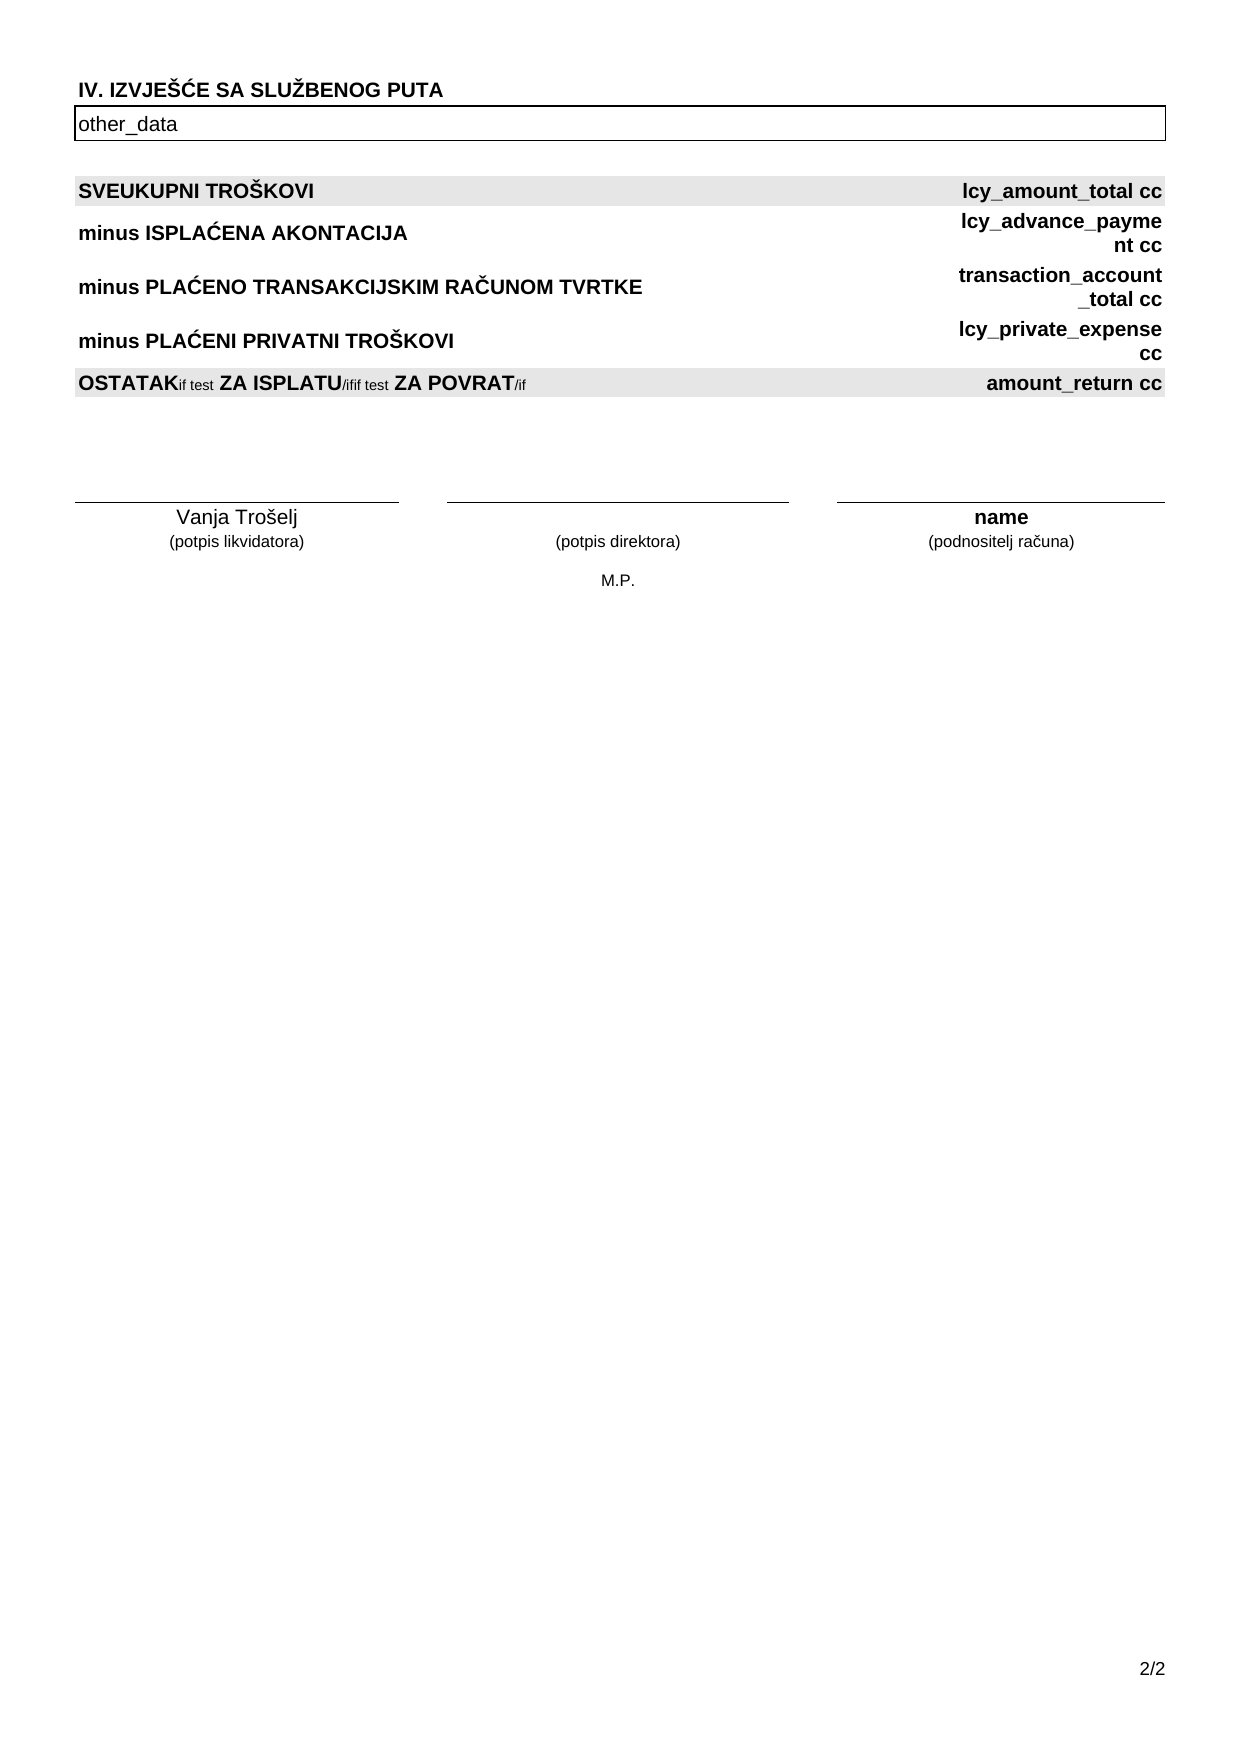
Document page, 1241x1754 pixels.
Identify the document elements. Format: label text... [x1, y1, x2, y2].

table_cell [75, 551, 398, 570]
table_cell [837, 467, 1165, 502]
table_cell lcy_private_expense cc [948, 314, 1165, 367]
table_cell [789, 532, 837, 551]
table_header IV. IZVJEŠĆE SA SLUŽBENOG PUTA [75, 75, 802, 105]
table_cell minus PLAĆENO TRANSAKCIJSKIM RAČUNOM TVRTKE [75, 260, 728, 313]
table_cell [728, 176, 948, 206]
table_cell other_data [76, 107, 1165, 140]
table_cell [789, 502, 837, 532]
table_cell [447, 398, 789, 432]
table_cell [789, 570, 837, 589]
table_cell [399, 532, 447, 551]
table_cell [399, 432, 447, 467]
table_cell [728, 314, 948, 367]
table_cell [75, 467, 398, 502]
table_cell [447, 432, 789, 467]
table_cell SVEUKUPNI TROŠKOVI [75, 176, 728, 206]
table_cell (potpis direktora) [447, 532, 789, 551]
table_cell [789, 432, 837, 467]
table_cell [789, 467, 837, 502]
table_cell [399, 502, 447, 532]
table_cell OSTATAKif test ZA ISPLATU/ifif test ZA POVRAT/if [75, 368, 728, 397]
table_cell [447, 551, 789, 570]
table_cell minus ISPLAĆENA AKONTACIJA [75, 206, 728, 259]
table_cell [75, 570, 398, 589]
table_cell name [837, 503, 1165, 532]
table_cell [728, 260, 948, 313]
table_cell amount_return cc [948, 368, 1165, 397]
table_cell [399, 398, 447, 432]
table_cell minus PLAĆENI PRIVATNI TROŠKOVI [75, 314, 728, 367]
table_cell [399, 570, 447, 589]
table_cell Vanja Trošelj [75, 503, 398, 532]
table_cell (podnositelj računa) [837, 532, 1165, 551]
table_cell [399, 551, 447, 570]
table_cell [75, 141, 1165, 176]
table_cell [728, 206, 948, 259]
table_cell [399, 467, 447, 502]
table_cell [75, 432, 398, 467]
table_cell [789, 551, 837, 570]
table_cell [837, 551, 1165, 570]
table_cell transaction_account_total cc [948, 260, 1165, 313]
table_cell [837, 398, 1165, 432]
table_cell [837, 432, 1165, 467]
table_cell lcy_amount_total cc [948, 176, 1165, 206]
table_cell [728, 368, 948, 397]
table_cell [75, 398, 398, 432]
table_cell lcy_advance_payment cc [948, 206, 1165, 259]
table_cell (potpis likvidatora) [75, 532, 398, 551]
table_cell [837, 570, 1165, 589]
table_cell [447, 467, 789, 502]
table_header [802, 75, 1165, 105]
table_cell M.P. [447, 570, 789, 589]
table_cell [789, 398, 837, 432]
table_cell [447, 503, 789, 532]
